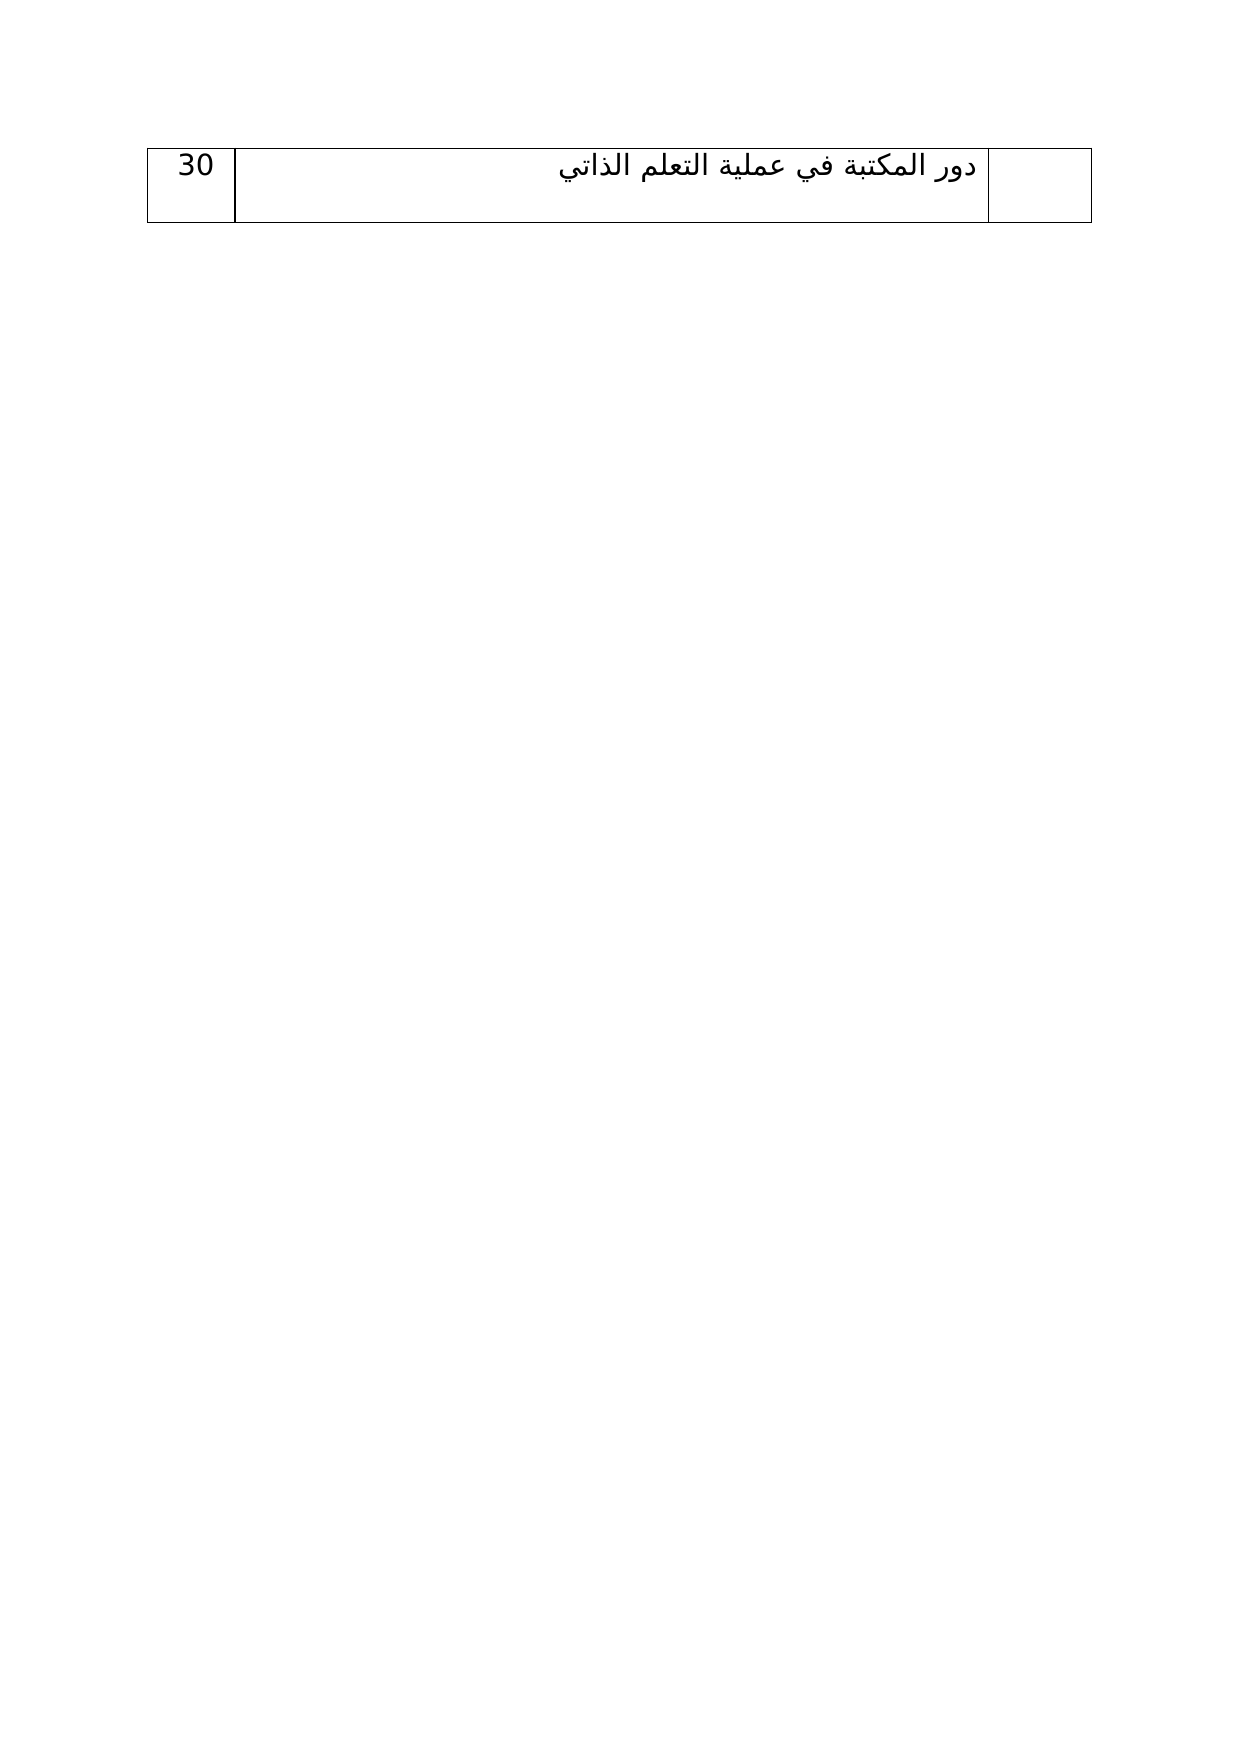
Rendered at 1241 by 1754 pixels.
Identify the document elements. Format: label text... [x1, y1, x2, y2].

table_cell [989, 149, 1091, 222]
table_cell دور المكتبة في عملية التعلم الذاتي [236, 149, 988, 222]
table_cell 30 [148, 149, 234, 222]
